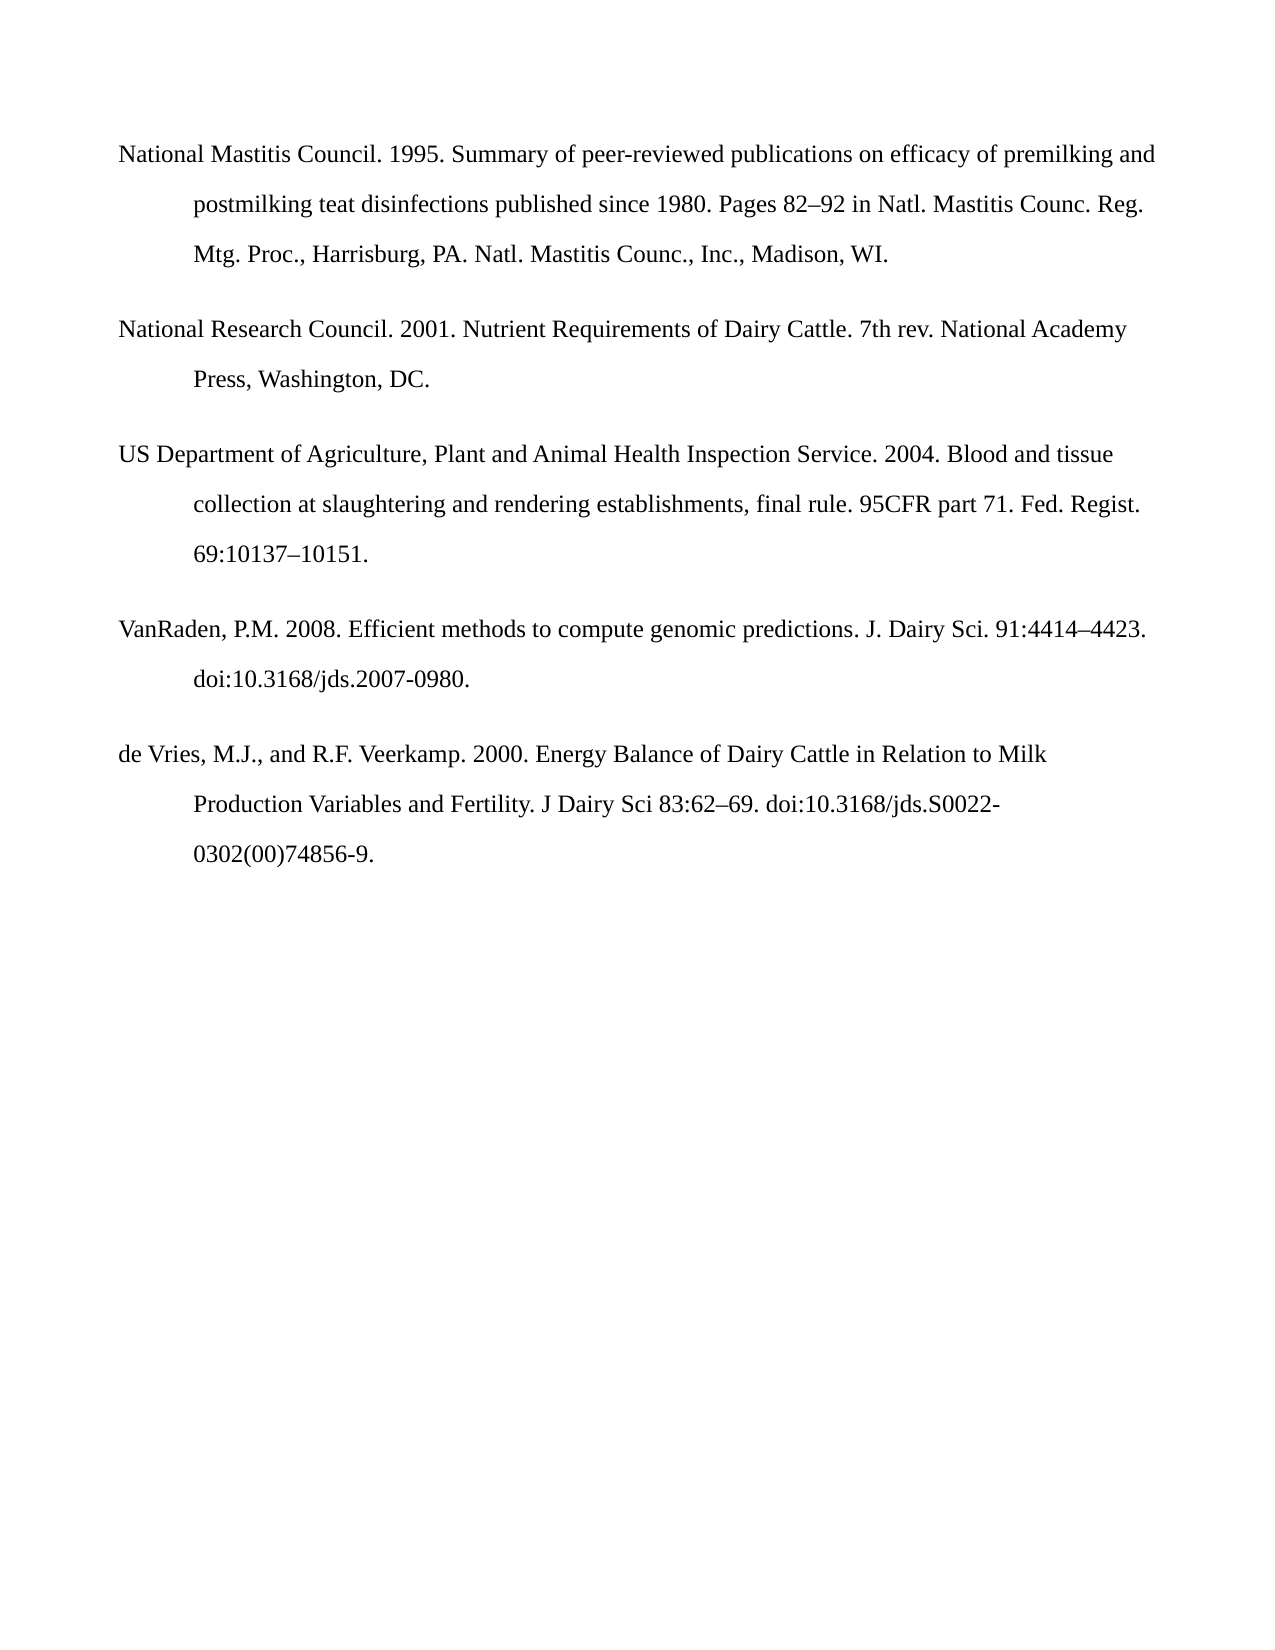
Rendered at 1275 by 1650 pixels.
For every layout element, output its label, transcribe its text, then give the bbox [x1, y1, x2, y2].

text US Department of Agriculture, Plant and Animal Health Inspection Service. 2004. Blood and tissue collection at slaughtering and rendering establishments, final rule. 95CFR part 71. Fed. Regist. 69:10137–10151. [118, 418, 1157, 568]
text National Research Council. 2001. Nutrient Requirements of Dairy Cattle. 7th rev. National Academy Press, Washington, DC. [118, 293, 1157, 393]
text National Mastitis Council. 1995. Summary of peer-reviewed publications on efficacy of premilking and postmilking teat disinfections published since 1980. Pages 82–92 in Natl. Mastitis Counc. Reg. Mtg. Proc., Harrisburg, PA. Natl. Mastitis Counc., Inc., Madison, WI. [118, 118, 1157, 268]
text de Vries, M.J., and R.F. Veerkamp. 2000. Energy Balance of Dairy Cattle in Relation to Milk Production Variables and Fertility. J Dairy Sci 83:62–69. doi:10.3168/jds.S0022-0302(00)74856-9. [118, 718, 1157, 868]
text VanRaden, P.M. 2008. Efficient methods to compute genomic predictions. J. Dairy Sci. 91:4414–4423. doi:10.3168/jds.2007-0980. [118, 593, 1157, 693]
